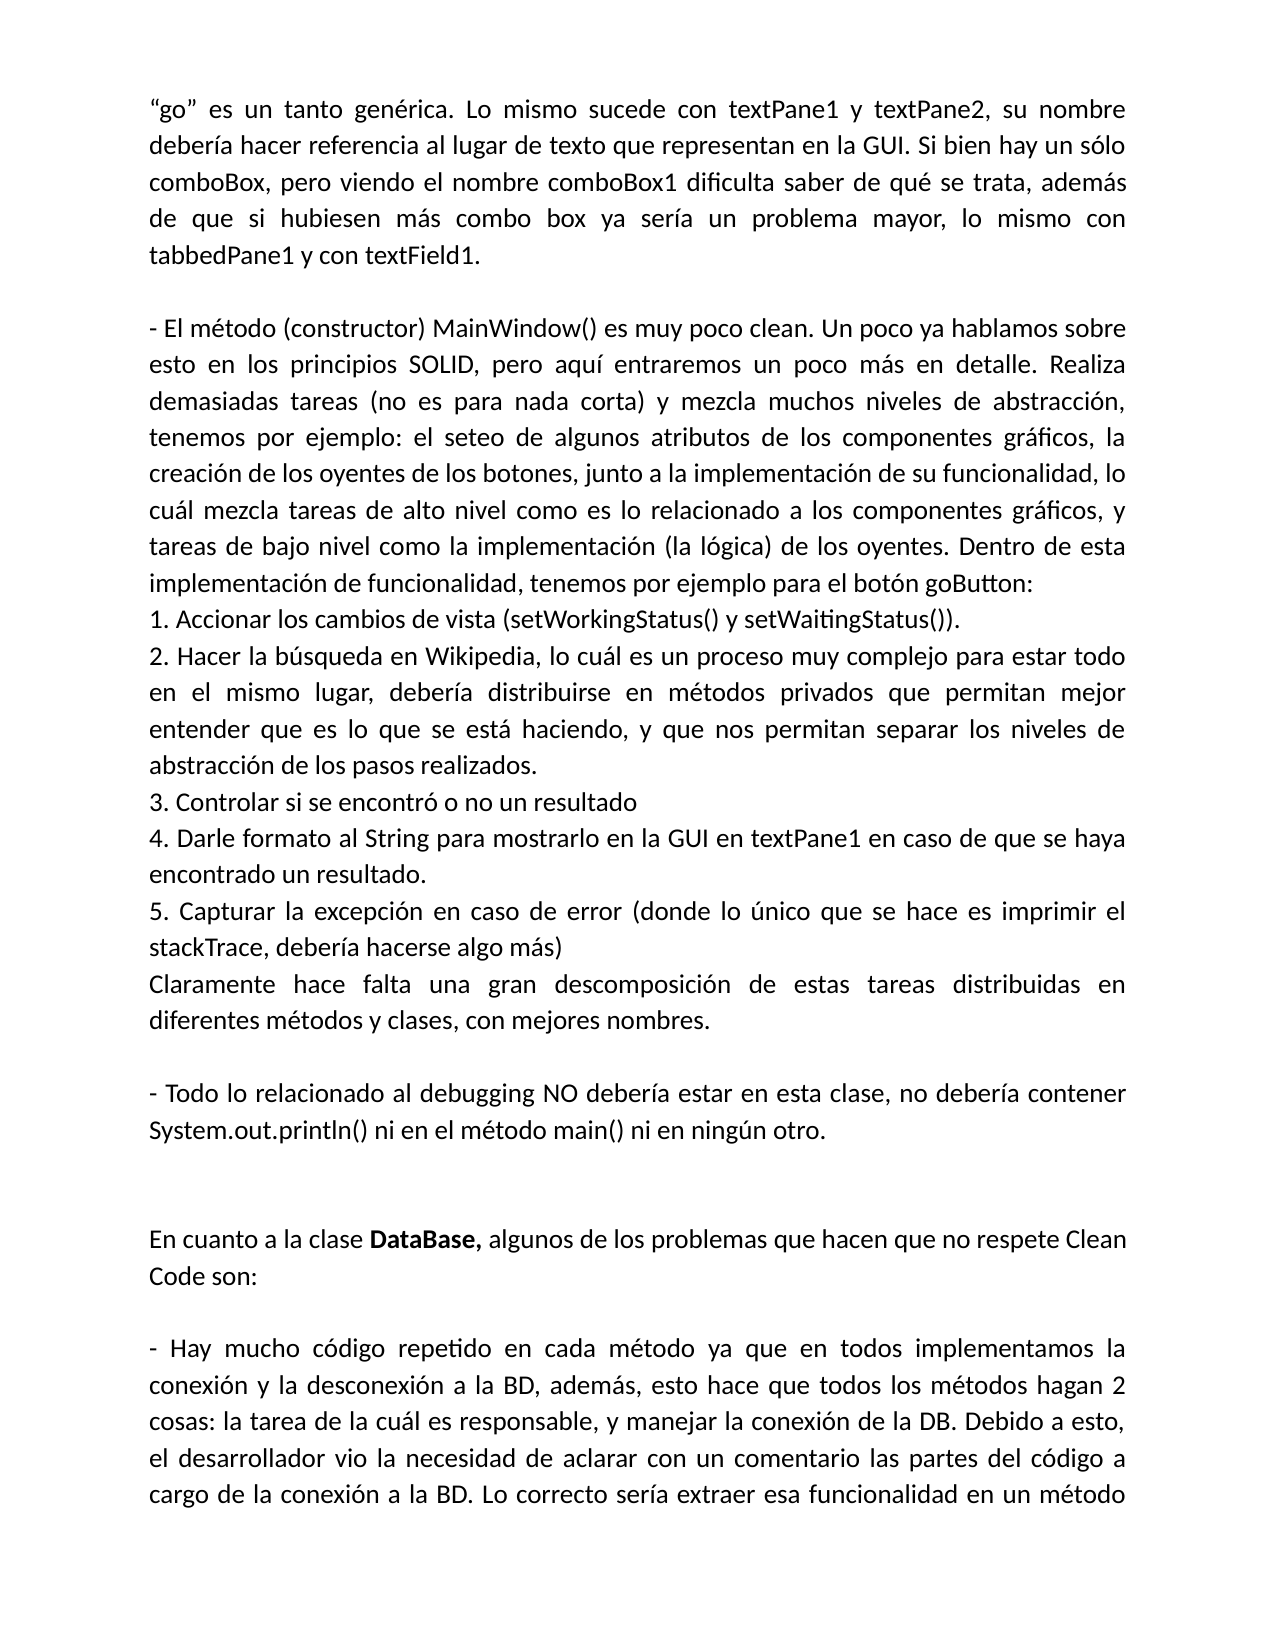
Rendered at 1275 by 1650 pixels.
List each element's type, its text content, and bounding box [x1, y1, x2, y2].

text “go” es un tanto genérica. Lo mismo sucede con textPane1 y textPane2, su nombre debería hacer referencia al lugar de texto que representan en la GUI. Si bien hay un sólo comboBox, pero viendo el nombre comboBox1 dificulta saber de qué se trata, además de que si hubiesen más combo box ya sería un problema mayor, lo mismo con tabbedPane1 y con textField1. [149, 88, 1127, 271]
text - Todo lo relacionado al debugging NO debería estar en esta clase, no debería contener System.out.println() ni en el método main() ni en ningún otro. [149, 1073, 1127, 1146]
text 5. Capturar la excepción en caso de error (donde lo único que se hace es imprimir el stackTrace, debería hacerse algo más) [149, 891, 1127, 963]
text - Hay mucho código repetido en cada método ya que en todos implementamos la conexión y la desconexión a la BD, además, esto hace que todos los métodos hagan 2 cosas: la tarea de la cuál es responsable, y manejar la conexión de la DB. Debido a esto, el desarrollador vio la necesidad de aclarar con un comentario las partes del código a cargo de la conexión a la BD. Lo correcto sería extraer esa funcionalidad en un método [149, 1328, 1127, 1510]
text Claramente hace falta una gran descomposición de estas tareas distribuidas en diferentes métodos y clases, con mejores nombres. [149, 963, 1127, 1036]
text - El método (constructor) MainWindow() es muy poco clean. Un poco ya hablamos sobre esto en los principios SOLID, pero aquí entraremos un poco más en detalle. Realiza demasiadas tareas (no es para nada corta) y mezcla muchos niveles de abstracción, tenemos por ejemplo: el seteo de algunos atributos de los componentes gráficos, la creación de los oyentes de los botones, junto a la implementación de su funcionalidad, lo cuál mezcla tareas de alto nivel como es lo relacionado a los componentes gráficos, y tareas de bajo nivel como la implementación (la lógica) de los oyentes. Dentro de esta implementación de funcionalidad, tenemos por ejemplo para el botón goButton: [149, 307, 1127, 599]
text 4. Darle formato al String para mostrarlo en la GUI en textPane1 en caso de que se haya encontrado un resultado. [149, 818, 1127, 891]
text 1. Accionar los cambios de vista (setWorkingStatus() y setWaitingStatus()). [149, 599, 1127, 635]
text 3. Controlar si se encontró o no un resultado [149, 781, 1127, 818]
text En cuanto a la clase DataBase, algunos de los problemas que hacen que no respete Clean Code son: [149, 1219, 1127, 1292]
text 2. Hacer la búsqueda en Wikipedia, lo cuál es un proceso muy complejo para estar todo en el mismo lugar, debería distribuirse en métodos privados que permitan mejor entender que es lo que se está haciendo, y que nos permitan separar los niveles de abstracción de los pasos realizados. [149, 635, 1127, 781]
